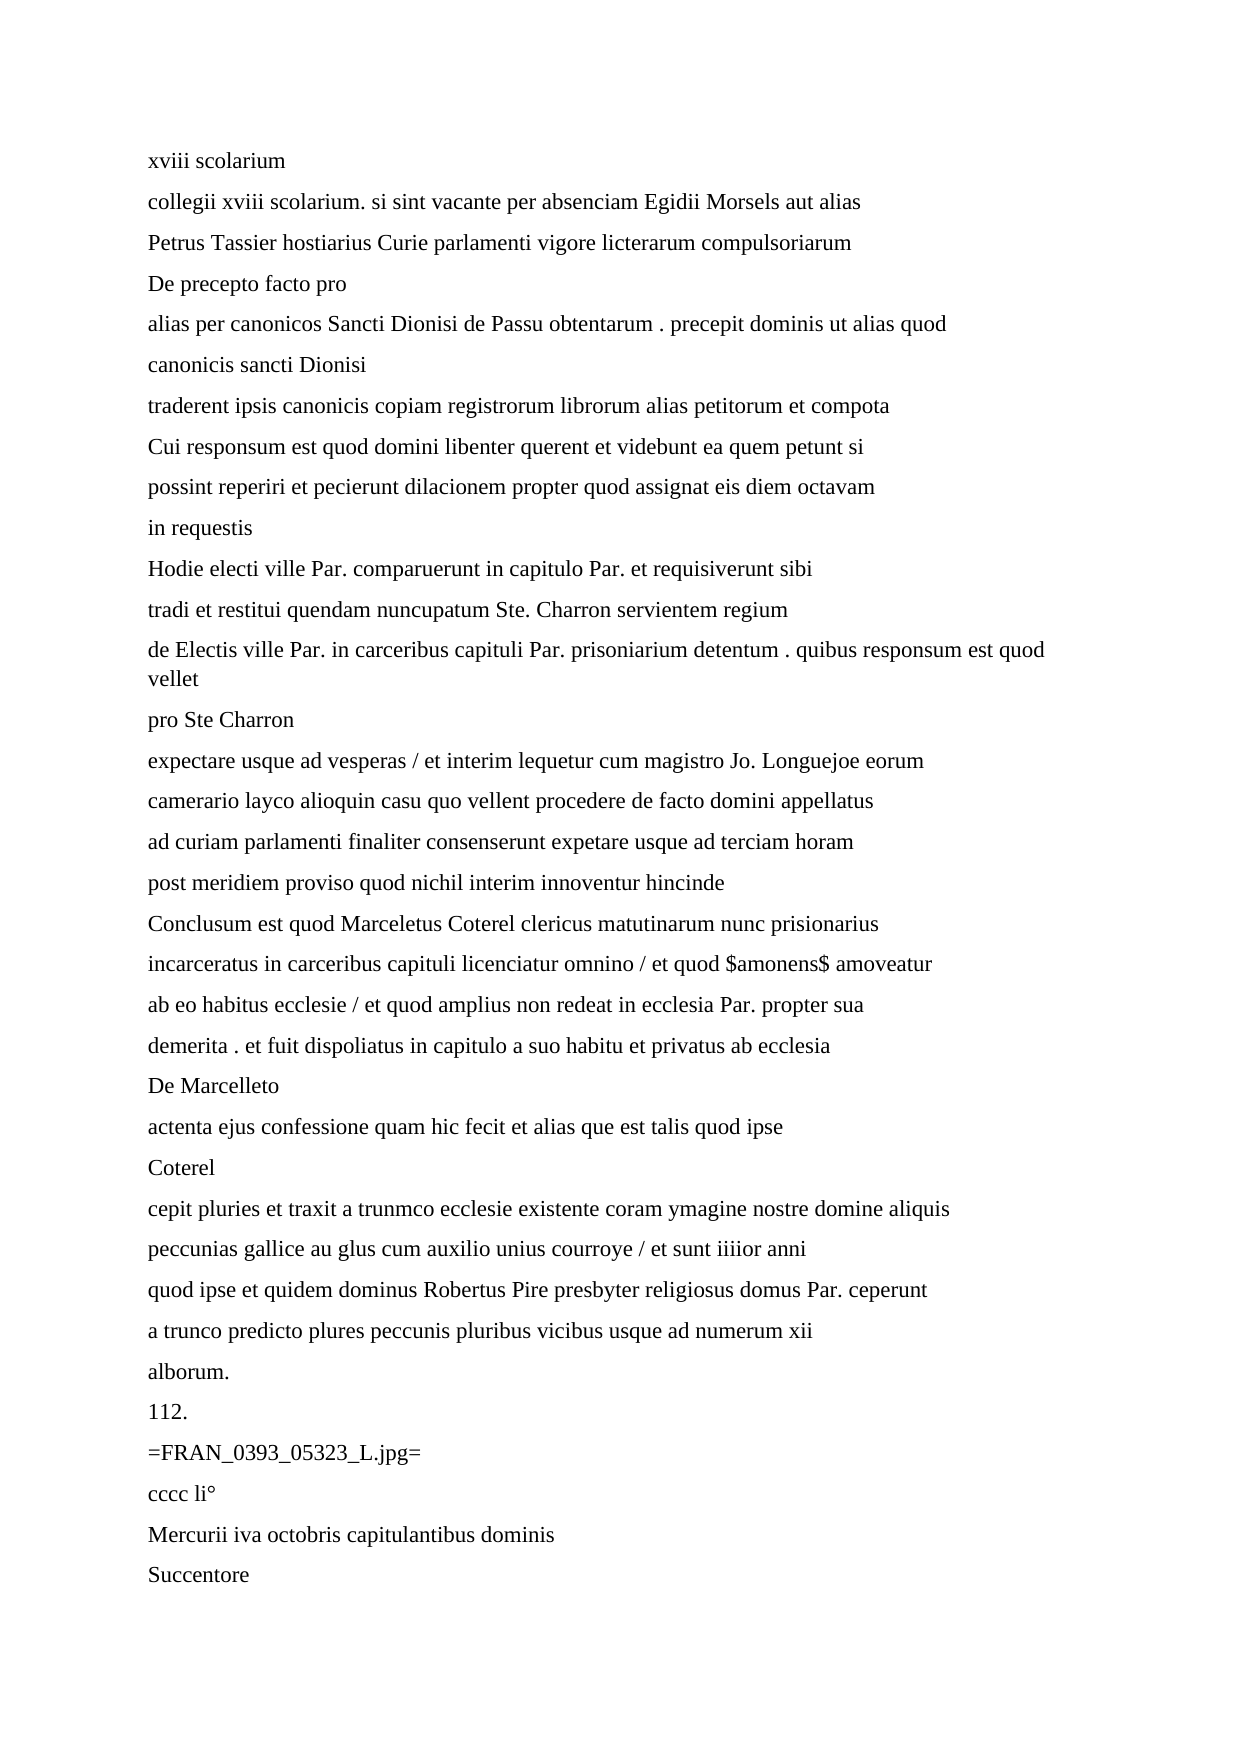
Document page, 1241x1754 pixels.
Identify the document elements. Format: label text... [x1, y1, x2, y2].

text peccunias gallice au glus cum auxilio unius courroye / et sunt iiiior anni [148, 1236, 1093, 1262]
text De precepto facto pro [148, 270, 1093, 296]
text Coterel [148, 1154, 1093, 1180]
text =FRAN_0393_05323_L.jpg= [148, 1439, 1093, 1466]
text Cui responsum est quod domini libenter querent et videbunt ea quem petunt si [148, 433, 1093, 459]
text quod ipse et quidem dominus Robertus Pire presbyter religiosus domus Par. ceperunt [148, 1276, 1093, 1303]
text canonicis sancti Dionisi [148, 351, 1093, 378]
text Conclusum est quod Marceletus Coterel clericus matutinarum nunc prisionarius [148, 910, 1093, 936]
text alborum. [148, 1358, 1093, 1384]
text collegii xviii scolarium. si sint vacante per absenciam Egidii Morsels aut alias [148, 188, 1093, 215]
text ad curiam parlamenti finaliter consenserunt expetare usque ad terciam horam [148, 828, 1093, 854]
text camerario layco alioquin casu quo vellent procedere de facto domini appellatus [148, 787, 1093, 814]
text cccc li° [148, 1480, 1093, 1506]
text cepit pluries et traxit a trunmco ecclesie existente coram ymagine nostre domine aliquis [148, 1195, 1093, 1221]
text in requestis [148, 514, 1093, 541]
text alias per canonicos Sancti Dionisi de Passu obtentarum . precepit dominis ut alias quod [148, 311, 1093, 337]
text ab eo habitus ecclesie / et quod amplius non redeat in ecclesia Par. propter sua [148, 991, 1093, 1017]
text possint reperiri et pecierunt dilacionem propter quod assignat eis diem octavam [148, 473, 1093, 500]
text de Electis ville Par. in carceribus capituli Par. prisoniarium detentum . quibus responsum est quod vellet [148, 636, 1093, 692]
text 112. [148, 1398, 1093, 1425]
text xviii scolarium [148, 148, 1093, 174]
text Mercurii iva octobris capitulantibus dominis [148, 1521, 1093, 1547]
text traderent ipsis canonicis copiam registrorum librorum alias petitorum et compota [148, 392, 1093, 418]
text pro Ste Charron [148, 706, 1093, 732]
text Petrus Tassier hostiarius Curie parlamenti vigore licterarum compulsoriarum [148, 229, 1093, 255]
text Succentore [148, 1561, 1093, 1588]
text post meridiem proviso quod nichil interim innoventur hincinde [148, 869, 1093, 895]
text expectare usque ad vesperas / et interim lequetur cum magistro Jo. Longuejoe eorum [148, 747, 1093, 773]
text incarceratus in carceribus capituli licenciatur omnino / et quod $amonens$ amoveatur [148, 950, 1093, 977]
text Hodie electi ville Par. comparuerunt in capitulo Par. et requisiverunt sibi [148, 555, 1093, 581]
text De Marcelleto [148, 1073, 1093, 1099]
text actenta ejus confessione quam hic fecit et alias que est talis quod ipse [148, 1113, 1093, 1140]
text a trunco predicto plures peccunis pluribus vicibus usque ad numerum xii [148, 1317, 1093, 1343]
text demerita . et fuit dispoliatus in capitulo a suo habitu et privatus ab ecclesia [148, 1032, 1093, 1058]
text tradi et restitui quendam nuncupatum Ste. Charron servientem regium [148, 596, 1093, 622]
